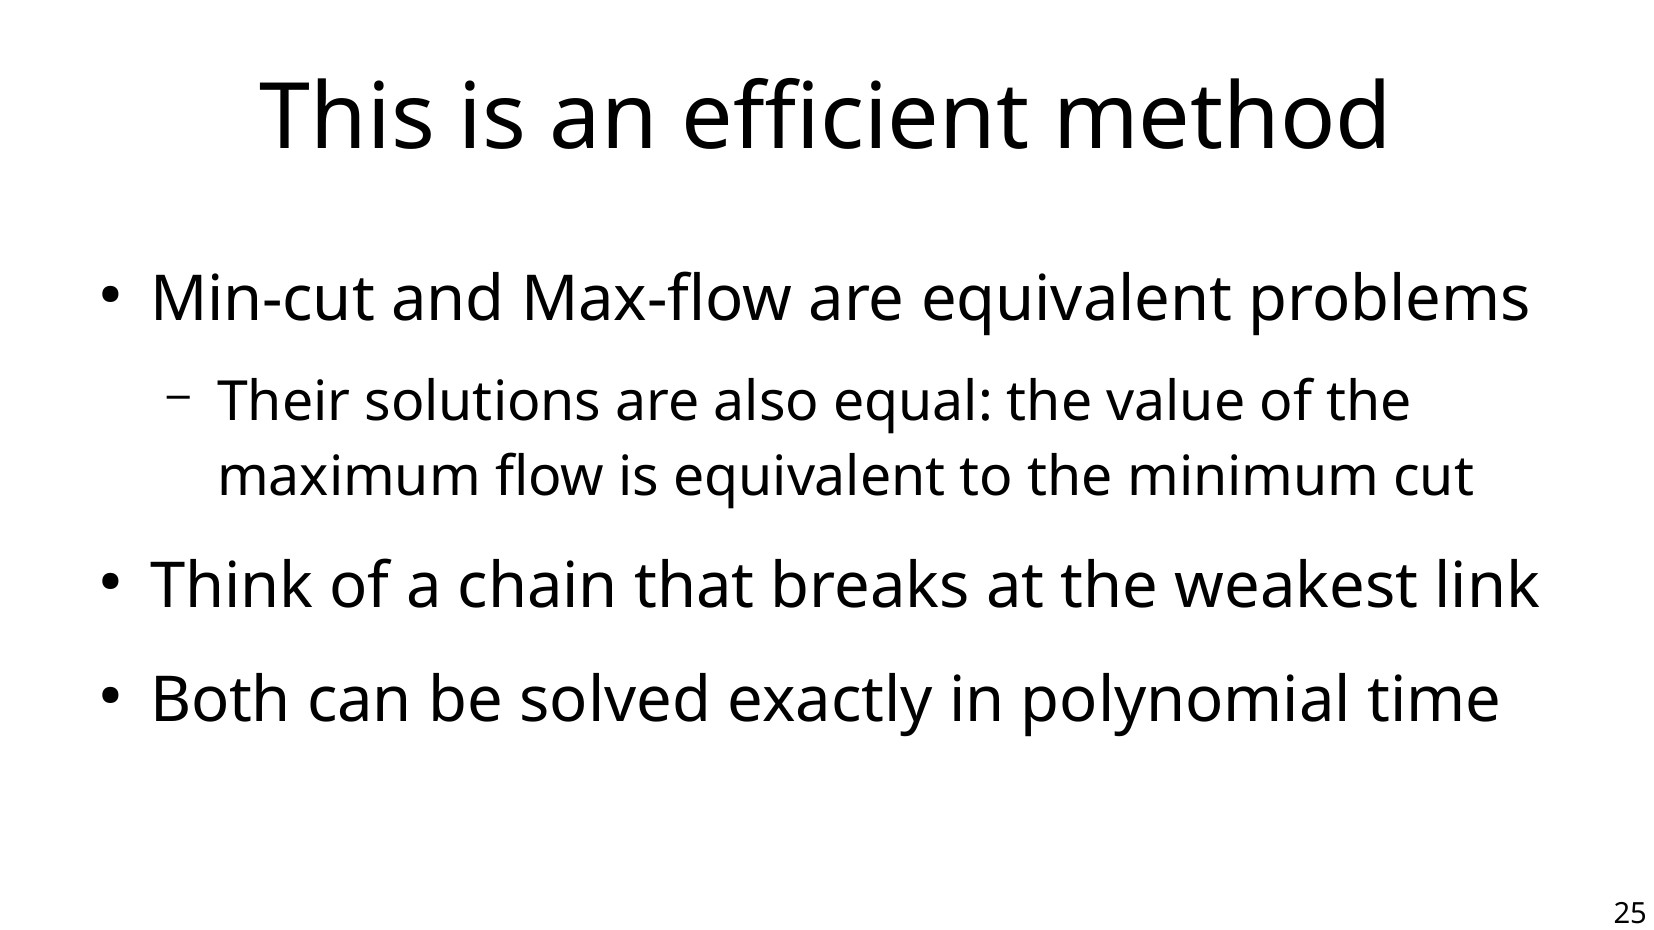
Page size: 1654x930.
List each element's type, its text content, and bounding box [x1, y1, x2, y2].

list Min-cut and Max-flow are equivalent problems Their solutions are also equal: the value of the maximum flow is equivalent to the minimum cut Think of a chain that breaks at the weakest link Both can be solved exactly in polynomial time [82, 252, 1571, 793]
title This is an efficient method [82, 1, 1571, 225]
